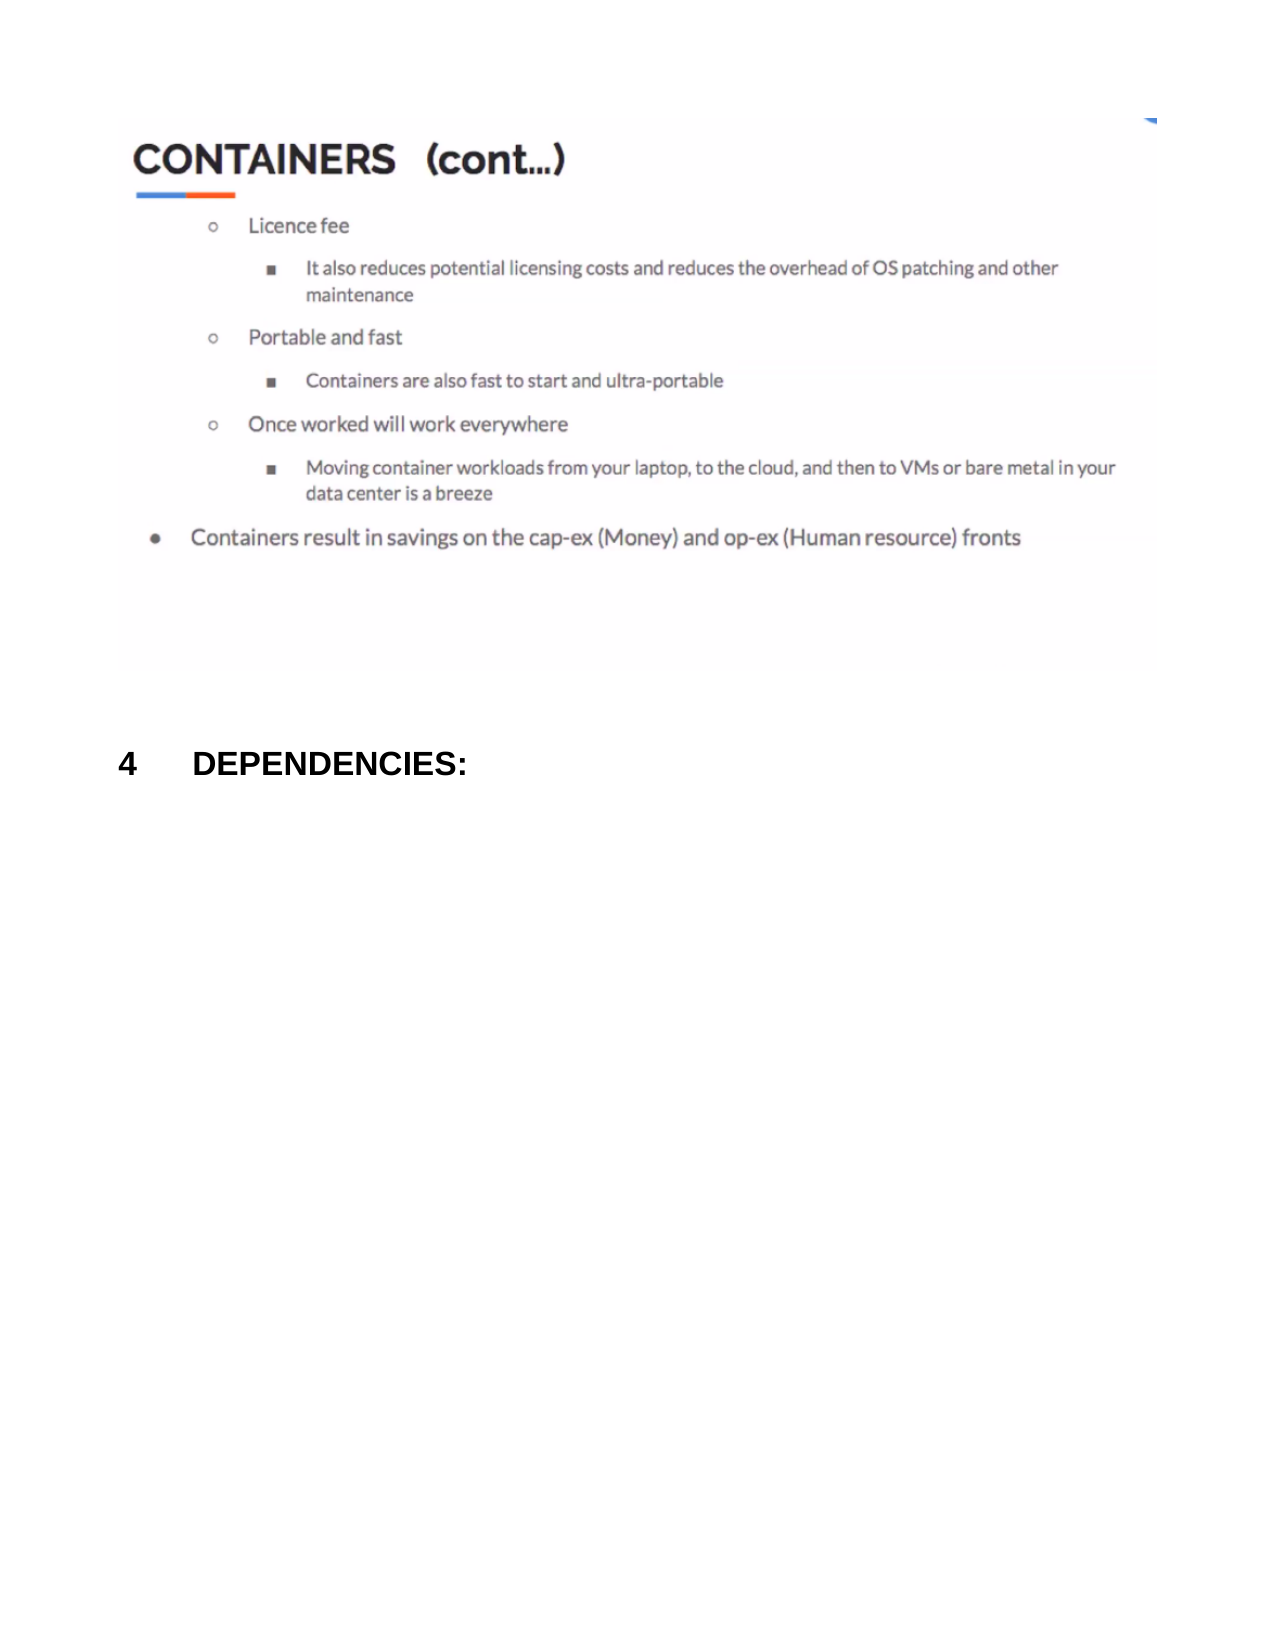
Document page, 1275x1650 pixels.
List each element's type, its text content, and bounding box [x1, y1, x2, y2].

picture [118, 118, 1157, 671]
subtitle DEPENDENCIES: [118, 744, 1157, 782]
